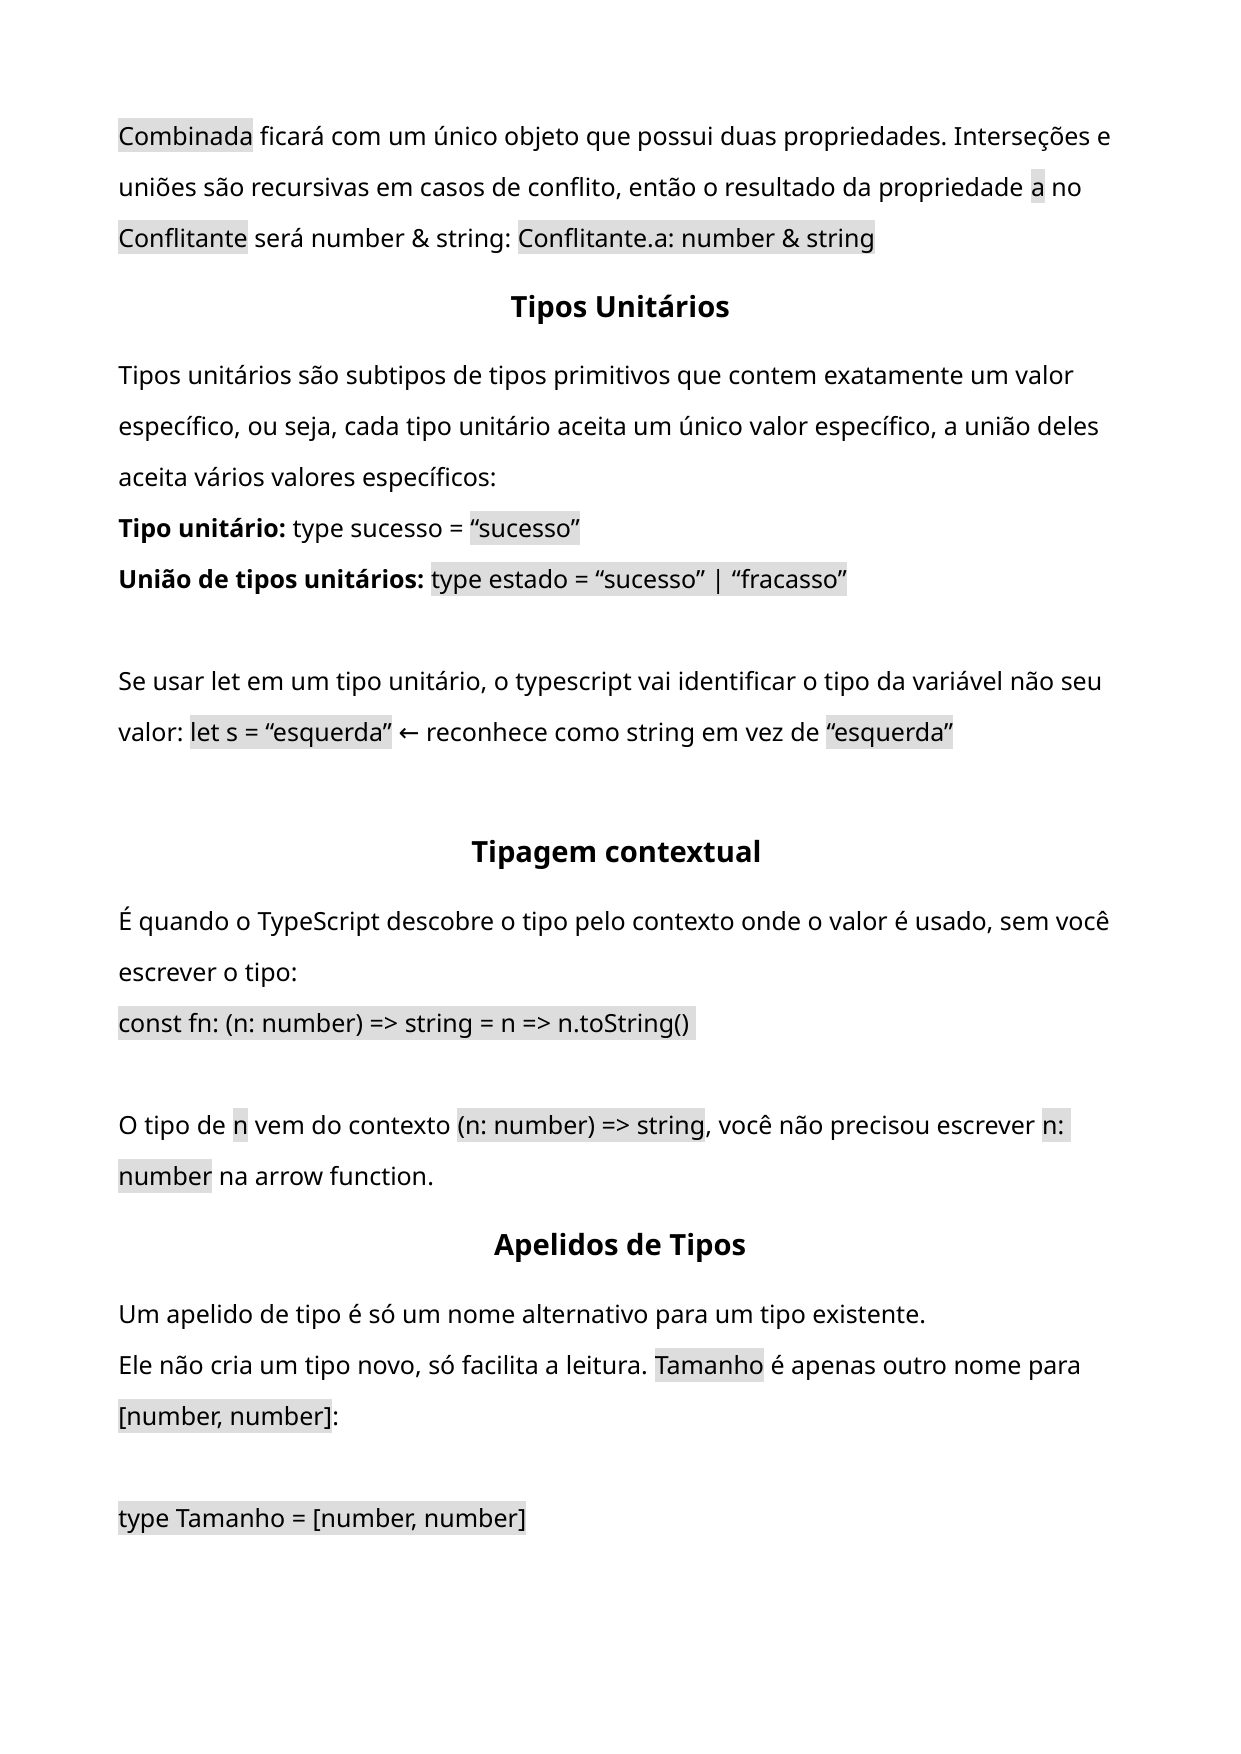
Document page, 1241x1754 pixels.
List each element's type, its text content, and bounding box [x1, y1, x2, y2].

text O tipo de n vem do contexto (n: number) => string, você não precisou escrever n: number na arrow function. [118, 1108, 1122, 1193]
text Tipo unitário: type sucesso = “sucesso” [118, 511, 1122, 545]
text Um apelido de tipo é só um nome alternativo para um tipo existente. Ele não cria um tipo novo, só facilita a leitura. Tamanho é apenas outro nome para [number, number]: type Tamanho = [number, number] [118, 1297, 1122, 1535]
text const fn: (n: number) => string = n => n.toString() [118, 1006, 1122, 1040]
text Combinada ficará com um único objeto que possui duas propriedades. Interseções e uniões são recursivas em casos de conflito, então o resultado da propriedade a no Conflitante será number & string: Conflitante.a: number & string [118, 118, 1122, 254]
text Tipos unitários são subtipos de tipos primitivos que contem exatamente um valor específico, ou seja, cada tipo unitário aceita um único valor específico, a união deles aceita vários valores específicos: [118, 358, 1122, 494]
text Se usar let em um tipo unitário, o typescript vai identificar o tipo da variável não seu valor: let s = “esquerda” ← reconhece como string em vez de “esquerda” [118, 664, 1122, 749]
subtitle Tipos Unitários [118, 286, 1122, 326]
subtitle Tipagem contextual [118, 832, 1122, 871]
text União de tipos unitários: type estado = “sucesso” | “fracasso” [118, 562, 1122, 596]
text É quando o TypeScript descobre o tipo pelo contexto onde o valor é usado, sem você escrever o tipo: [118, 904, 1122, 989]
subtitle Apelidos de Tipos [118, 1224, 1122, 1264]
